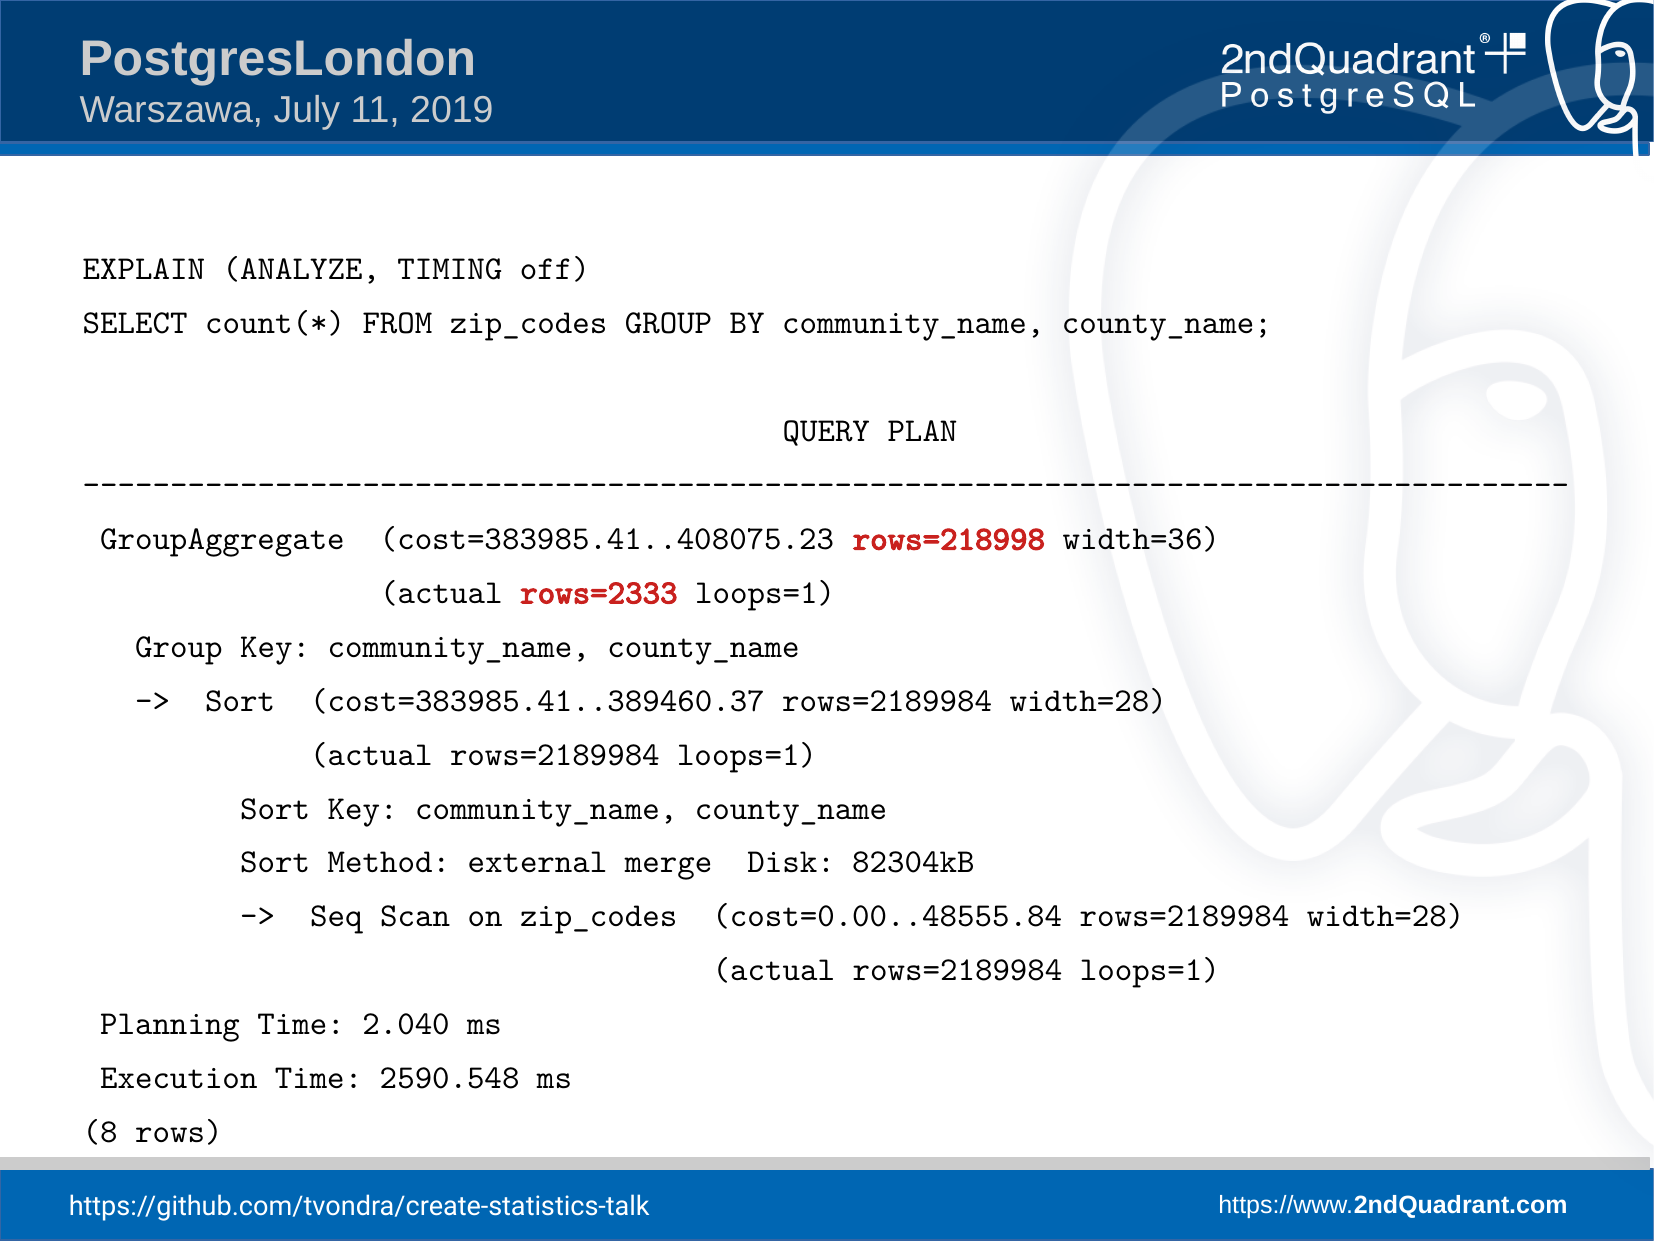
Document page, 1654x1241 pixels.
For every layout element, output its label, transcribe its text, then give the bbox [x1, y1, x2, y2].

picture [632, 0, 1654, 1241]
list EXPLAIN (ANALYZE, TIMING off) SELECT count(*) FROM zip_codes GROUP BY community_name, county_name; QUERY PLAN ------------------------------------------------------------------------------------- GroupAggregate (cost=383985.41..408075.23 rows=218998 width=36) (actual rows=2333 loops=1) Group Key: community_name, county_name -> Sort (cost=383985.41..389460.37 rows=2189984 width=28) (actual rows=2189984 loops=1) Sort Key: community_name, county_name Sort Method: external merge Disk: 82304kB -> Seq Scan on zip_codes (cost=0.00..48555.84 rows=2189984 width=28) (actual rows=2189984 loops=1) Planning Time: 2.040 ms Execution Time: 2590.548 ms (8 rows) [82, 239, 1571, 1105]
